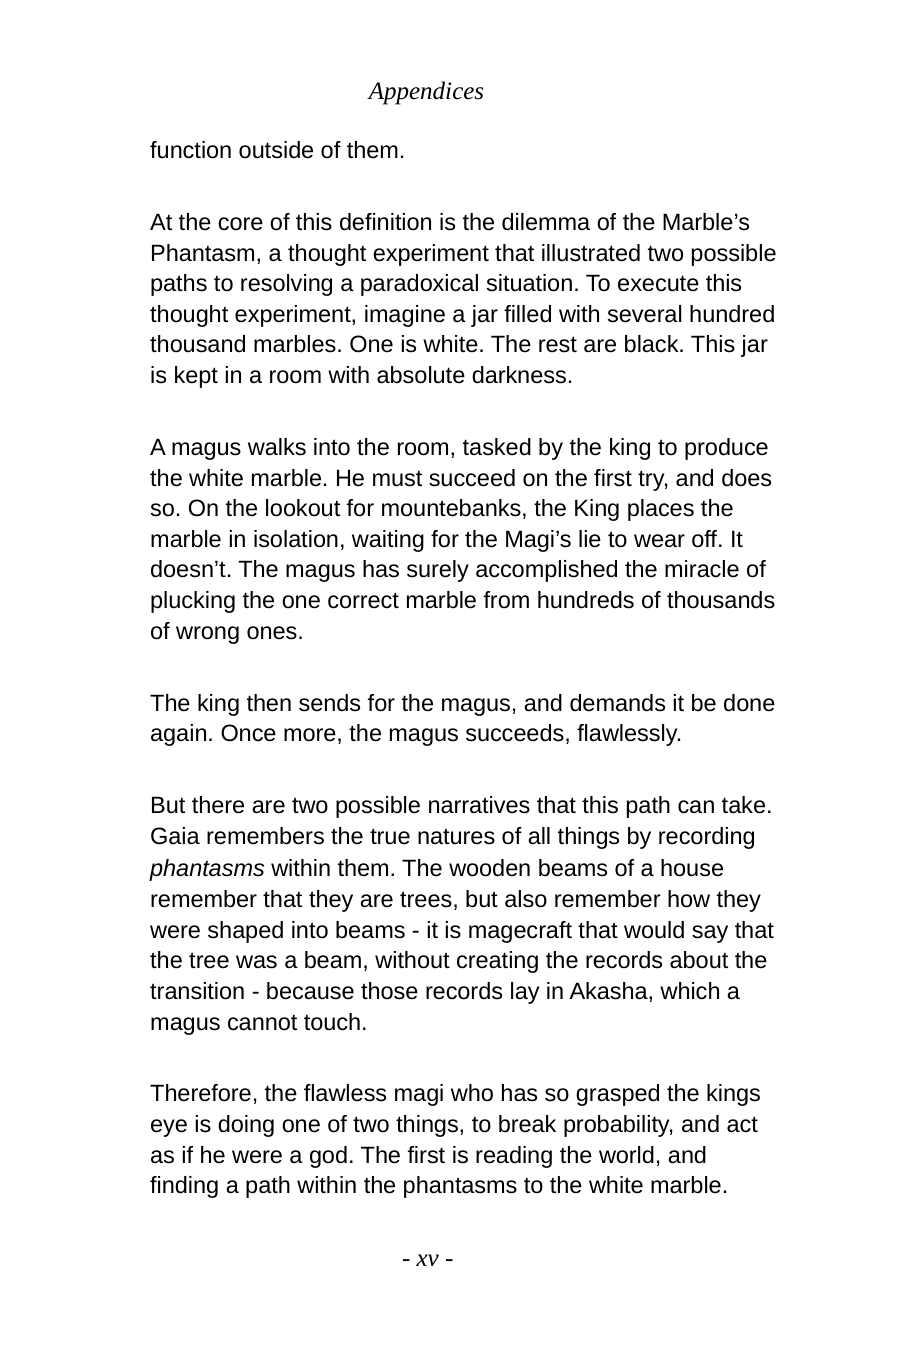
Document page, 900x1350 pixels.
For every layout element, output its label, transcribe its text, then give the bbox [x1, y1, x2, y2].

text At the core of this definition is the dilemma of the Marble’s Phantasm, a thought experiment that illustrated two possible paths to resolving a paradoxical situation. To execute this thought experiment, imagine a jar filled with several hundred thousand marbles. One is white. The rest are black. This jar is kept in a room with absolute darkness. [150, 208, 780, 388]
text A magus walks into the room, tasked by the king to produce the white marble. He must succeed on the first try, and does so. On the lookout for mountebanks, the King places the marble in isolation, waiting for the Magi’s lie to wear off. It doesn’t. The magus has surely accomplished the miracle of plucking the one correct marble from hundreds of thousands of wrong ones. [150, 433, 780, 644]
text Therefore, the flawless magi who has so grasped the kings eye is doing one of two things, to break probability, and act as if he were a god. The first is reading the world, and finding a path within the phantasms to the white marble. [150, 1080, 780, 1198]
text The king then sends for the magus, and demands it be done again. Once more, the magus succeeds, flawlessly. [150, 689, 780, 746]
text But there are two possible narratives that this path can take. Gaia remembers the true natures of all things by recording phantasms within them. The wooden beams of a house remember that they are trees, but also remember how they were shaped into beams - it is magecraft that would say that the tree was a beam, without creating the records about the transition - because those records lay in Akasha, which a magus cannot touch. [150, 791, 780, 1035]
text function outside of them. [150, 136, 780, 163]
